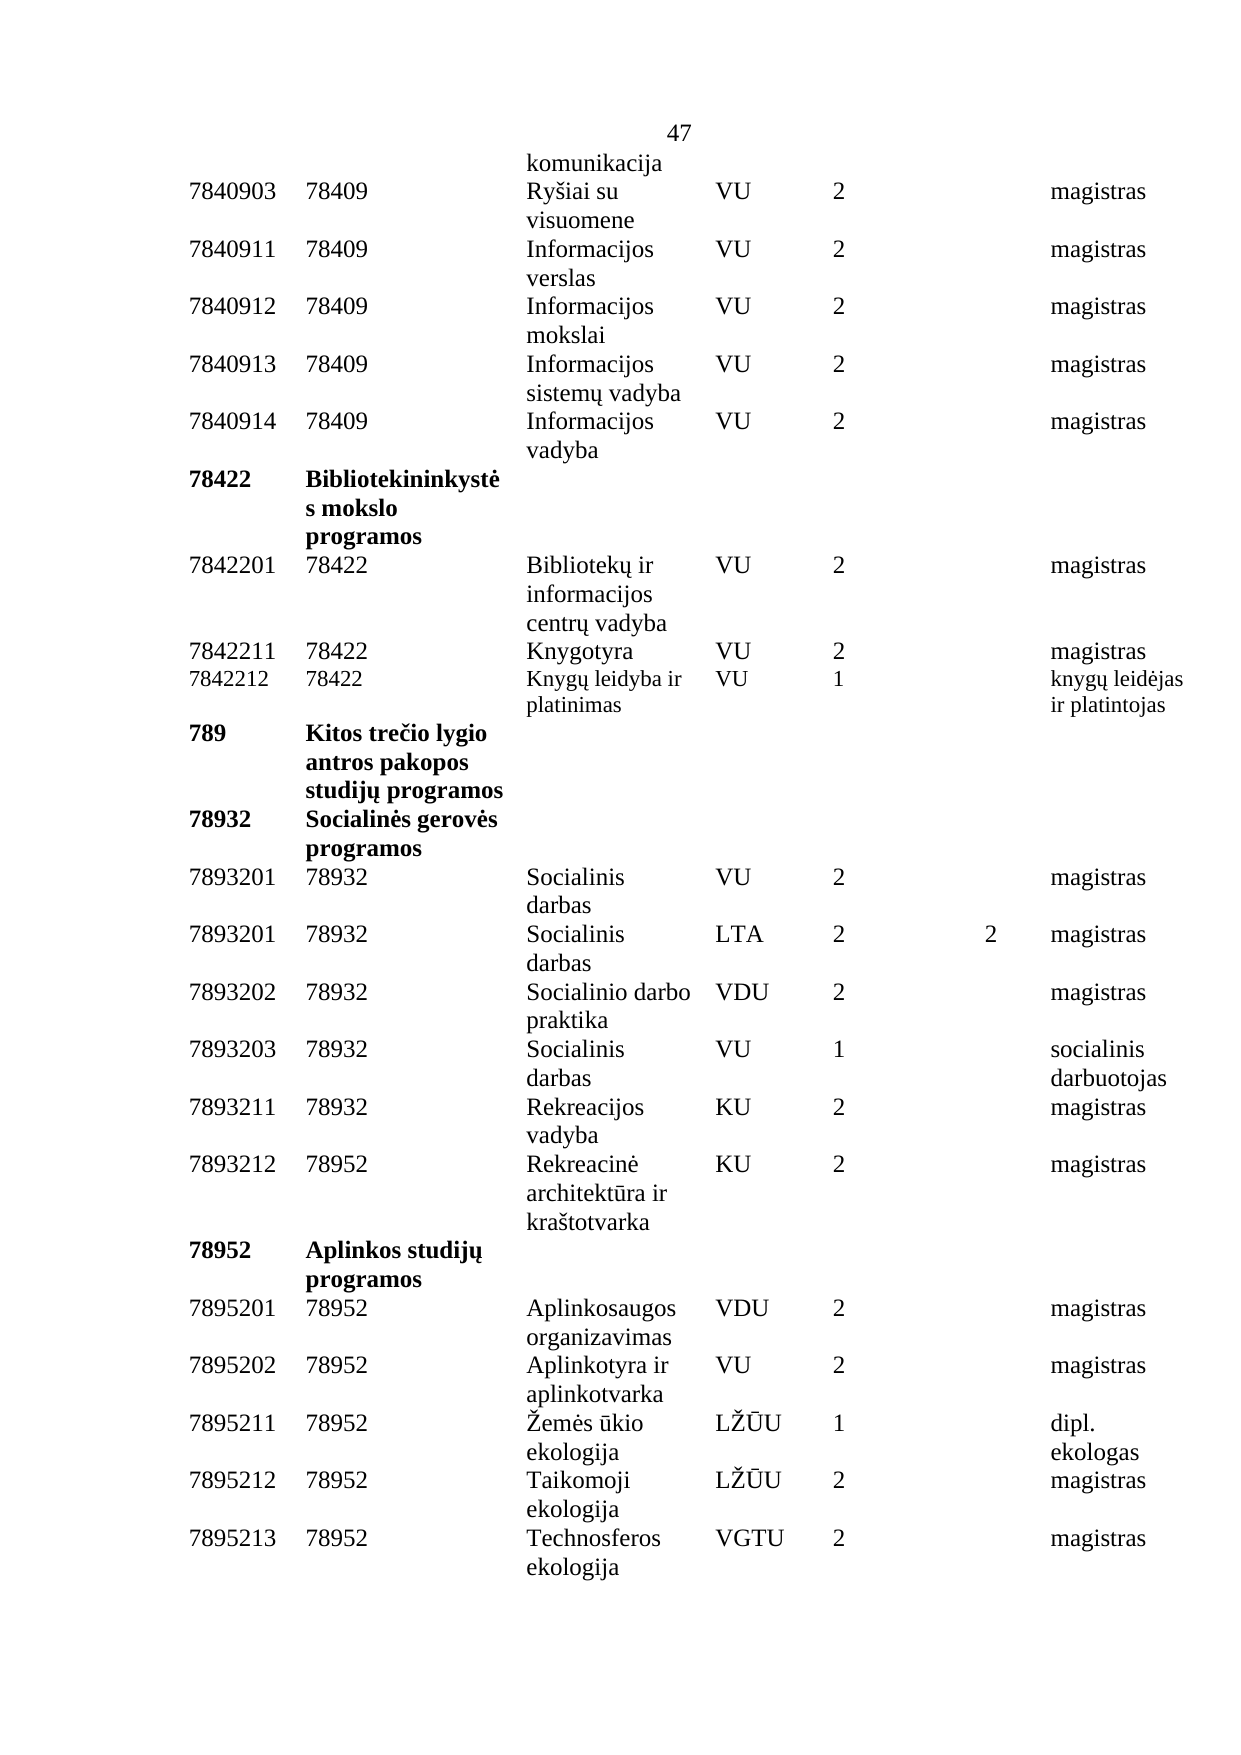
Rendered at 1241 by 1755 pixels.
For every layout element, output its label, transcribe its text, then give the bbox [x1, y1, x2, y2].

table_cell [902, 464, 973, 550]
table_cell Knygų leidyba ir platinimas [515, 665, 704, 718]
table_cell [1202, 665, 1207, 718]
table_cell [821, 148, 902, 176]
table_cell [973, 349, 1039, 406]
table_cell VU [704, 665, 821, 718]
table_cell magistras [1039, 1293, 1197, 1350]
table_cell Socialinis darbas [515, 862, 704, 919]
table_cell [1039, 1235, 1197, 1293]
table_cell VU [704, 406, 821, 464]
table_cell [902, 1408, 973, 1465]
table_cell [902, 1465, 973, 1523]
table_cell [973, 804, 1039, 862]
table_cell magistras [1039, 176, 1197, 234]
table_cell [902, 1149, 973, 1235]
table_cell magistras [1039, 636, 1197, 665]
table_cell [1202, 977, 1207, 1034]
table_cell [1202, 718, 1207, 804]
table_cell magistras [1039, 1465, 1197, 1523]
table_cell LŽŪU [704, 1408, 821, 1465]
table_cell [973, 234, 1039, 291]
table_cell Socialinis darbas [515, 1034, 704, 1092]
table_cell Rekreacinė architektūra ir kraštotvarka [515, 1149, 704, 1235]
table_cell Aplinkotyra ir aplinkotvarka [515, 1350, 704, 1408]
table_cell 78932 [294, 977, 515, 1034]
table_cell [973, 1235, 1039, 1293]
table_cell 7840903 [177, 176, 294, 234]
table_cell [973, 148, 1039, 176]
table_cell [1202, 550, 1207, 636]
table_cell 78952 [294, 1350, 515, 1408]
table_cell Bibliotekų ir informacijos centrų vadyba [515, 550, 704, 636]
table_cell VU [704, 1034, 821, 1092]
table_cell [1197, 176, 1202, 234]
table_cell 78932 [294, 1092, 515, 1149]
table_cell 78952 [294, 1523, 515, 1580]
table_cell 78409 [294, 234, 515, 291]
table_cell [973, 1523, 1039, 1580]
table_cell 78932 [294, 919, 515, 977]
table_cell 7842201 [177, 550, 294, 636]
table_cell 2 [821, 550, 902, 636]
table_cell [1197, 148, 1202, 176]
table_cell [1039, 804, 1197, 862]
table_cell [902, 550, 973, 636]
table_cell [704, 718, 821, 804]
table_cell [902, 919, 973, 977]
table_cell 7840911 [177, 234, 294, 291]
table_cell [1202, 148, 1207, 176]
table_cell [973, 1092, 1039, 1149]
table_cell [1202, 1149, 1207, 1235]
table_cell [1202, 1293, 1207, 1350]
table_cell 78952 [294, 1149, 515, 1235]
table_cell magistras [1039, 349, 1197, 406]
table_cell [1197, 1293, 1202, 1350]
table_cell 2 [821, 919, 902, 977]
table_cell magistras [1039, 977, 1197, 1034]
table_cell [902, 1235, 973, 1293]
table_cell [1039, 148, 1197, 176]
table_cell [1197, 1235, 1202, 1293]
table_cell [821, 1235, 902, 1293]
table_cell 7840914 [177, 406, 294, 464]
table_cell [902, 862, 973, 919]
table_cell 1 [821, 1034, 902, 1092]
table_cell 2 [821, 1523, 902, 1580]
table_cell [1039, 718, 1197, 804]
table_cell [821, 718, 902, 804]
table_cell [1197, 349, 1202, 406]
table_cell [902, 718, 973, 804]
table_cell Aplinkosaugos organizavimas [515, 1293, 704, 1350]
table_cell [515, 464, 704, 550]
table_cell 78952 [177, 1235, 294, 1293]
table_cell 78422 [294, 636, 515, 665]
table_cell 2 [821, 1149, 902, 1235]
table_cell VGTU [704, 1523, 821, 1580]
table_cell [1202, 464, 1207, 550]
table_cell [973, 862, 1039, 919]
table_cell 78409 [294, 291, 515, 349]
table_cell [973, 1149, 1039, 1235]
table_cell [821, 804, 902, 862]
table_cell 78422 [177, 464, 294, 550]
table_cell VU [704, 636, 821, 665]
table_cell 7893201 [177, 919, 294, 977]
table_cell Aplinkos studijų programos [294, 1235, 515, 1293]
table_cell [1197, 636, 1202, 665]
table_cell 2 [821, 349, 902, 406]
table_cell 2 [821, 1092, 902, 1149]
table_cell 2 [821, 406, 902, 464]
table_cell 78932 [294, 1034, 515, 1092]
table_cell magistras [1039, 550, 1197, 636]
table_cell [902, 349, 973, 406]
table_cell VU [704, 234, 821, 291]
table_cell [902, 1034, 973, 1092]
table_cell Žemės ūkio ekologija [515, 1408, 704, 1465]
table_cell [1202, 234, 1207, 291]
table_cell 789 [177, 718, 294, 804]
table_cell [902, 148, 973, 176]
table_cell [973, 636, 1039, 665]
table_cell [1202, 1350, 1207, 1408]
table_cell [1197, 919, 1202, 977]
table_cell dipl. ekologas [1039, 1408, 1197, 1465]
table_cell 7893203 [177, 1034, 294, 1092]
table_cell [1202, 1408, 1207, 1465]
table_cell 7893202 [177, 977, 294, 1034]
table_cell Rekreacijos vadyba [515, 1092, 704, 1149]
table_cell Informacijos vadyba [515, 406, 704, 464]
table_cell [1202, 1523, 1207, 1580]
table_cell [973, 1293, 1039, 1350]
table_cell 78932 [294, 862, 515, 919]
table_cell Socialinio darbo praktika [515, 977, 704, 1034]
table_cell magistras [1039, 234, 1197, 291]
table_cell 7893201 [177, 862, 294, 919]
table_cell Taikomoji ekologija [515, 1465, 704, 1523]
table_cell [177, 148, 294, 176]
table_cell [902, 665, 973, 718]
table_cell [1197, 1350, 1202, 1408]
table_cell [902, 406, 973, 464]
table_cell [515, 804, 704, 862]
table_cell [902, 176, 973, 234]
table_cell [1197, 718, 1202, 804]
table_cell Socialinis darbas [515, 919, 704, 977]
table_cell [1197, 291, 1202, 349]
table_cell [1202, 862, 1207, 919]
table_cell [973, 1034, 1039, 1092]
table_cell 7893211 [177, 1092, 294, 1149]
table_cell [902, 804, 973, 862]
table_cell [902, 291, 973, 349]
table_cell magistras [1039, 919, 1197, 977]
table_cell VU [704, 291, 821, 349]
table_cell 78409 [294, 349, 515, 406]
table_cell 7895201 [177, 1293, 294, 1350]
table_cell 2 [821, 234, 902, 291]
table_cell [515, 1235, 704, 1293]
table_cell [973, 464, 1039, 550]
table_cell [902, 1523, 973, 1580]
table_cell [515, 718, 704, 804]
table_cell 7840912 [177, 291, 294, 349]
table_cell 7895211 [177, 1408, 294, 1465]
table_cell [902, 636, 973, 665]
table_cell 2 [973, 919, 1039, 977]
table_cell [973, 291, 1039, 349]
table_cell [902, 977, 973, 1034]
table_cell [1202, 1465, 1207, 1523]
table_cell [1197, 550, 1202, 636]
table_cell [1197, 464, 1202, 550]
table_cell 7842212 [177, 665, 294, 718]
table_cell [973, 550, 1039, 636]
table_cell [973, 1350, 1039, 1408]
table_cell [902, 1293, 973, 1350]
table_cell [1202, 1235, 1207, 1293]
table_cell VDU [704, 1293, 821, 1350]
table_cell [294, 148, 515, 176]
table_cell [1202, 176, 1207, 234]
table_cell 78932 [177, 804, 294, 862]
table_cell Socialinės gerovės programos [294, 804, 515, 862]
table_cell [1197, 1149, 1202, 1235]
table_cell Informacijos verslas [515, 234, 704, 291]
table_cell KU [704, 1149, 821, 1235]
table_cell 78952 [294, 1465, 515, 1523]
table_cell knygų leidėjas ir platintojas [1039, 665, 1197, 718]
table_cell 78422 [294, 550, 515, 636]
table_cell [704, 148, 821, 176]
table_cell Knygotyra [515, 636, 704, 665]
table_cell 7895202 [177, 1350, 294, 1408]
table_cell [704, 464, 821, 550]
table_cell [1197, 665, 1202, 718]
table_cell magistras [1039, 406, 1197, 464]
table_cell 7840913 [177, 349, 294, 406]
table_cell Informacijos sistemų vadyba [515, 349, 704, 406]
table_cell VU [704, 862, 821, 919]
table_cell [1197, 234, 1202, 291]
table_cell 7895213 [177, 1523, 294, 1580]
table_cell [973, 176, 1039, 234]
table_cell [1197, 1092, 1202, 1149]
table_cell 1 [821, 665, 902, 718]
table_cell Informacijos mokslai [515, 291, 704, 349]
table_cell komunikacija [515, 148, 704, 176]
table_cell Ryšiai su visuomene [515, 176, 704, 234]
table_cell [973, 1408, 1039, 1465]
table_cell 78952 [294, 1293, 515, 1350]
table_cell LŽŪU [704, 1465, 821, 1523]
table_cell [1202, 406, 1207, 464]
table_cell VU [704, 550, 821, 636]
table_cell [902, 234, 973, 291]
table_cell [1202, 636, 1207, 665]
table_cell 2 [821, 291, 902, 349]
table_cell 1 [821, 1408, 902, 1465]
table_cell [704, 1235, 821, 1293]
table_cell magistras [1039, 1350, 1197, 1408]
table_cell magistras [1039, 1149, 1197, 1235]
table_cell [1197, 1523, 1202, 1580]
table_cell VU [704, 176, 821, 234]
table_cell [1202, 291, 1207, 349]
table_cell [1202, 1092, 1207, 1149]
table_cell [1197, 406, 1202, 464]
table_cell [1202, 804, 1207, 862]
table_cell [704, 804, 821, 862]
table_cell Technosferos ekologija [515, 1523, 704, 1580]
table_cell 2 [821, 636, 902, 665]
table_cell [973, 665, 1039, 718]
table_cell magistras [1039, 1092, 1197, 1149]
table_cell VU [704, 349, 821, 406]
table_cell [821, 464, 902, 550]
table_cell 7895212 [177, 1465, 294, 1523]
table_cell VU [704, 1350, 821, 1408]
table_cell [902, 1350, 973, 1408]
table_cell [1039, 464, 1197, 550]
table_cell 2 [821, 1350, 902, 1408]
table_cell [973, 718, 1039, 804]
table_cell [1197, 1034, 1202, 1092]
table_cell [1197, 862, 1202, 919]
table_cell 78952 [294, 1408, 515, 1465]
table_cell [902, 1092, 973, 1149]
table_cell 2 [821, 1293, 902, 1350]
table_cell KU [704, 1092, 821, 1149]
table_cell [973, 1465, 1039, 1523]
table_cell socialinis darbuotojas [1039, 1034, 1197, 1092]
table_cell [1202, 1034, 1207, 1092]
table_cell Bibliotekininkystės mokslo programos [294, 464, 515, 550]
table_cell [973, 406, 1039, 464]
table_cell [1197, 1465, 1202, 1523]
table_cell LTA [704, 919, 821, 977]
table_cell 2 [821, 977, 902, 1034]
table_cell Kitos trečio lygio antros pakopos studijų programos [294, 718, 515, 804]
table_cell 2 [821, 862, 902, 919]
table_cell [1202, 349, 1207, 406]
table_cell 7893212 [177, 1149, 294, 1235]
table_cell 78422 [294, 665, 515, 718]
table_cell 78409 [294, 406, 515, 464]
table_cell 2 [821, 176, 902, 234]
table_cell [1197, 1408, 1202, 1465]
table_cell [1202, 919, 1207, 977]
table_cell 78409 [294, 176, 515, 234]
table_cell [1197, 804, 1202, 862]
table_cell [1197, 977, 1202, 1034]
table_cell magistras [1039, 862, 1197, 919]
table_cell 7842211 [177, 636, 294, 665]
table_cell magistras [1039, 1523, 1197, 1580]
table_cell [973, 977, 1039, 1034]
table_cell magistras [1039, 291, 1197, 349]
table_cell 2 [821, 1465, 902, 1523]
table_cell VDU [704, 977, 821, 1034]
